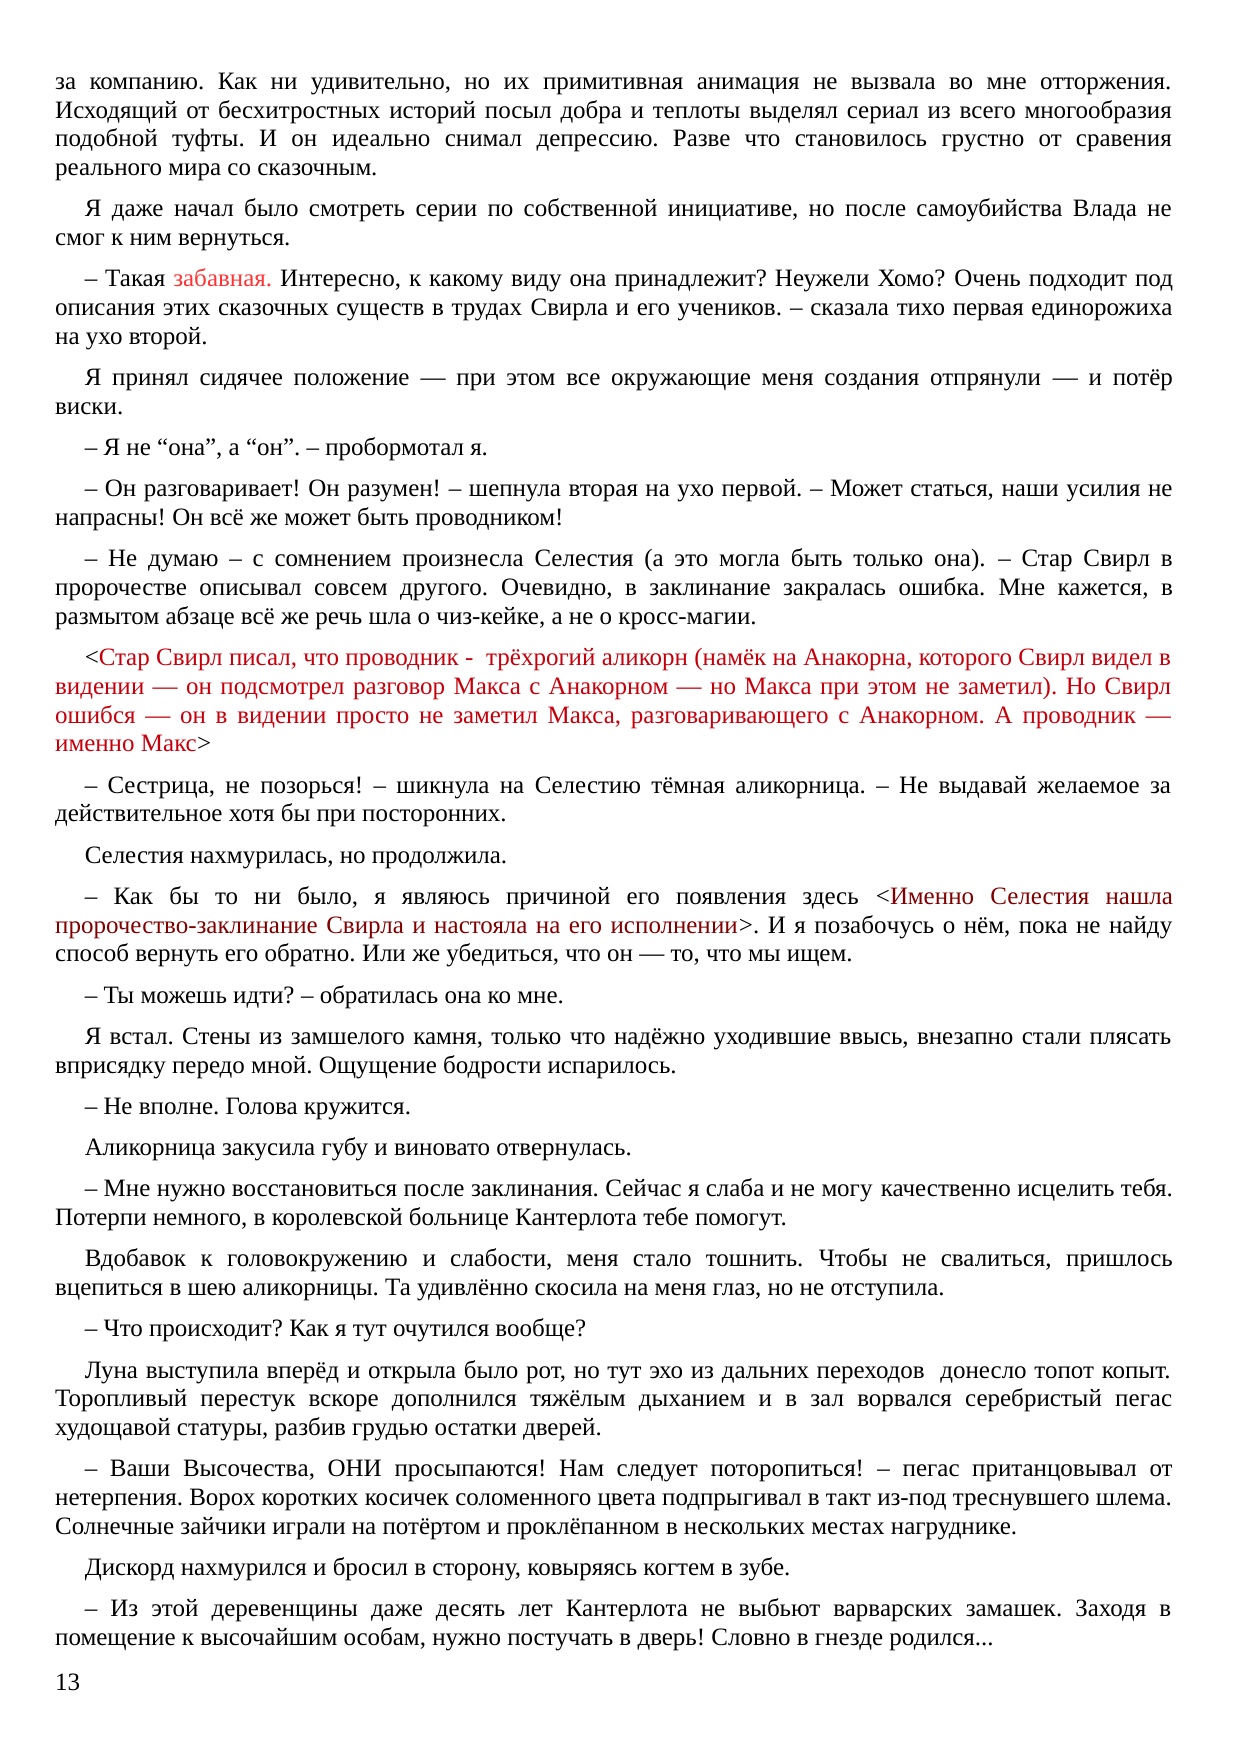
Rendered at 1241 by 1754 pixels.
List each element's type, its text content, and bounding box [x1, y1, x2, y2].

text Вдобавок к головокружению и слабости, меня стало тошнить. Чтобы не свалиться, пришлось вцепиться в шею аликорницы. Та удивлённо скосила на меня глаз, но не отступила. [55, 1243, 1173, 1301]
text – Сестрица, не позорься! – шикнула на Селестию тёмная аликорница. – Не выдавай желаемое за действительное хотя бы при посторонних. [55, 770, 1173, 827]
text Луна выступила вперёд и открыла было рот, но тут эхо из дальних переходов донесло топот копыт. Торопливый перестук вскоре дополнился тяжёлым дыханием и в зал ворвался серебристый пегас худощавой статуры, разбив грудью остатки дверей. [55, 1355, 1173, 1441]
text – Не вполне. Голова кружится. [55, 1091, 1173, 1120]
text – Такая забавная. Интересно, к какому виду она принадлежит? Неужели Хомо? Очень подходит под описания этих сказочных существ в трудах Свирла и его учеников. – сказала тихо первая единорожиха на ухо второй. [55, 263, 1173, 350]
text – Не думаю – с сомнением произнесла Селестия (а это могла быть только она). – Стар Свирл в пророчестве описывал совсем другого. Очевидно, в заклинание закралась ошибка. Мне кажется, в размытом абзаце всё же речь шла о чиз-кейке, а не о кросс-магии. [55, 543, 1173, 630]
text – Из этой деревенщины даже десять лет Кантерлота не выбьют варварских замашек. Заходя в помещение к высочайшим особам, нужно постучать в дверь! Словно в гнезде родился... [55, 1593, 1173, 1651]
text Я принял сидячее положение — при этом все окружающие меня создания отпрянули — и потёр виски. [55, 362, 1173, 420]
text Аликорница закусила губу и виновато отвернулась. [55, 1132, 1173, 1161]
text – Мне нужно восстановиться после заклинания. Сейчас я слаба и не могу качественно исцелить тебя. Потерпи немного, в королевской больнице Кантерлота тебе помогут. [55, 1173, 1173, 1231]
text – Что происходит? Как я тут очутился вообще? [55, 1313, 1173, 1342]
text – Как бы то ни было, я являюсь причиной его появления здесь <Именно Селестия нашла пророчество-заклинание Свирла и настояла на его исполнении>. И я позабочусь о нём, пока не найду способ вернуть его обратно. Или же убедиться, что он — то, что мы ищем. [55, 881, 1173, 967]
text – Он разговаривает! Он разумен! – шепнула вторая на ухо первой. – Может статься, наши усилия не напрасны! Он всё же может быть проводником! [55, 473, 1173, 531]
text за компанию. Как ни удивительно, но их примитивная анимация не вызвала во мне отторжения. Исходящий от бесхитростных историй посыл добра и теплоты выделял сериал из всего многообразия подобной туфты. И он идеально снимал депрессию. Разве что становилось грустно от сравения реального мира со сказочным. [55, 66, 1173, 181]
text <Стар Свирл писал, что проводник - трёхрогий аликорн (намёк на Анакорна, которого Свирл видел в видении — он подсмотрел разговор Макса с Анакорном — но Макса при этом не заметил). Но Свирл ошибся — он в видении просто не заметил Макса, разговаривающего с Анакорном. А проводник — именно Макс> [55, 642, 1173, 757]
text – Я не “она”, а “он”. – пробормотал я. [55, 432, 1173, 461]
text Селестия нахмурилась, но продолжила. [55, 840, 1173, 868]
text – Ваши Высочества, ОНИ просыпаются! Нам следует поторопиться! – пегас пританцовывал от нетерпения. Ворох коротких косичек соломенного цвета подпрыгивал в такт из-под треснувшего шлема. Солнечные зайчики играли на потёртом и проклёпанном в нескольких местах нагруднике. [55, 1453, 1173, 1540]
text Дискорд нахмурился и бросил в сторону, ковыряясь когтем в зубе. [55, 1552, 1173, 1581]
text Я встал. Стены из замшелого камня, только что надёжно уходившие ввысь, внезапно стали плясать вприсядку передо мной. Ощущение бодрости испарилось. [55, 1021, 1173, 1078]
text – Ты можешь идти? – обратилась она ко мне. [55, 980, 1173, 1008]
text Я даже начал было смотреть серии по собственной инициативе, но после самоубийства Влада не смог к ним вернуться. [55, 193, 1173, 251]
